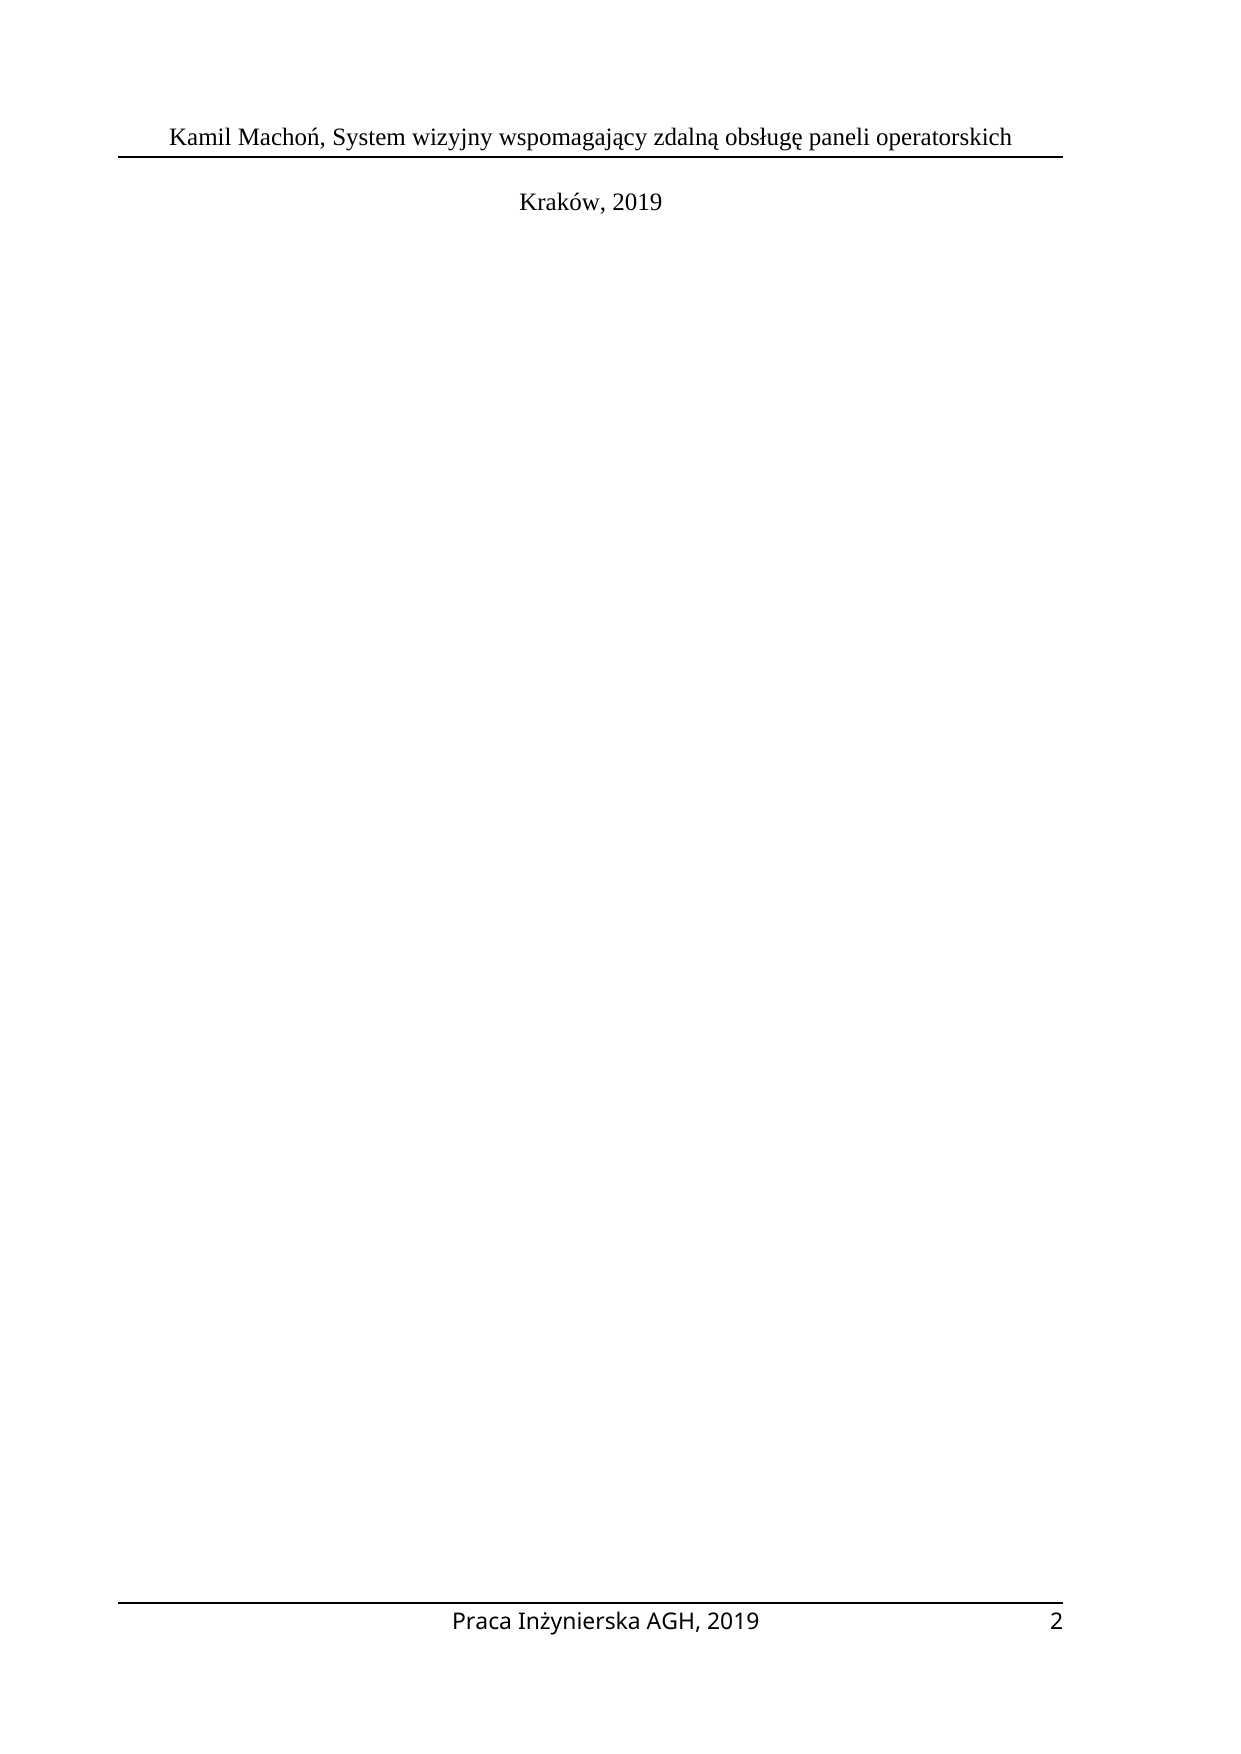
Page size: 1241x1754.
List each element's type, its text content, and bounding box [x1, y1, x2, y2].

text Kraków, 2019 [118, 187, 1063, 216]
